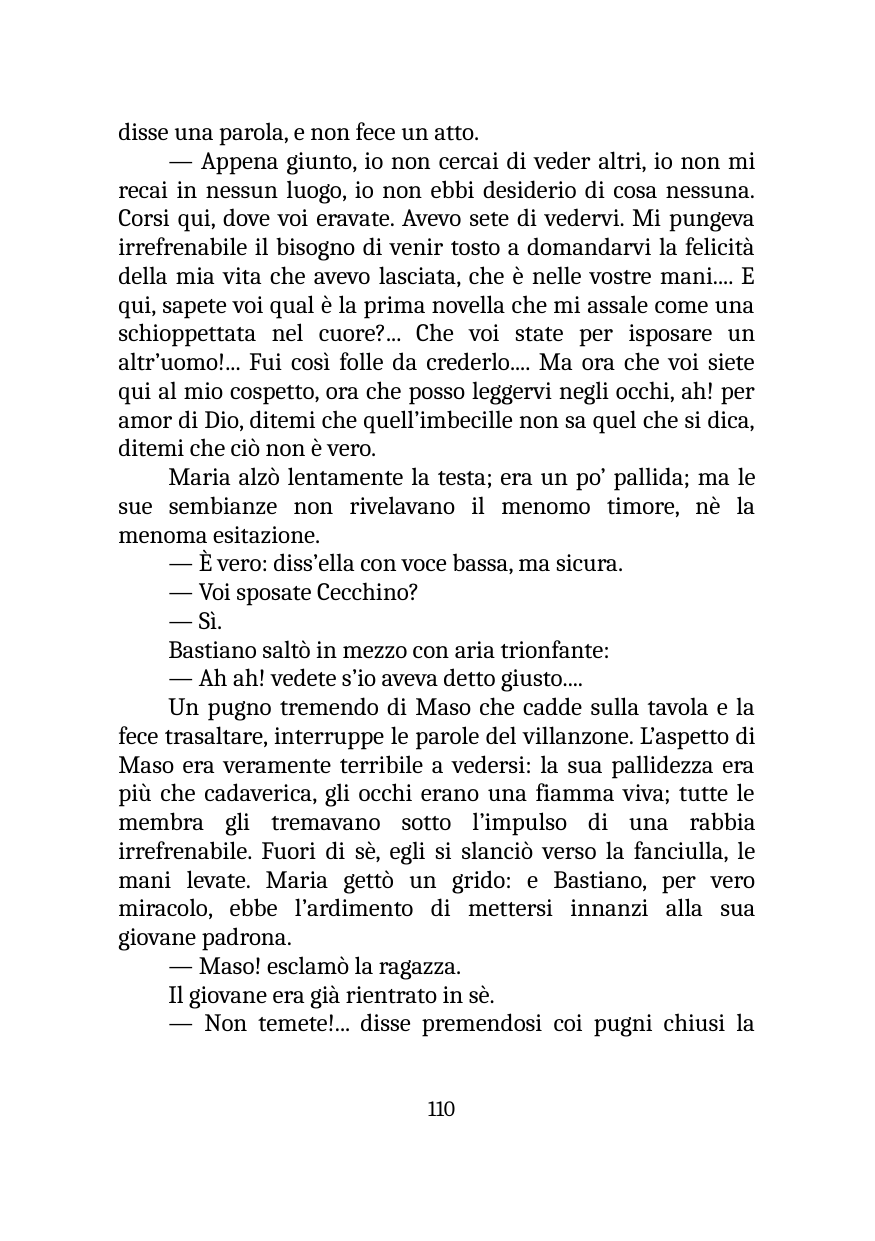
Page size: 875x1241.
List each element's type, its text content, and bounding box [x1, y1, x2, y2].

text — Maso! esclamò la ragazza. [118, 952, 756, 981]
text Un pugno tremendo di Maso che cadde sulla tavola e la fece trasaltare, interruppe le parole del villanzone. L’aspetto di Maso era veramente terribile a vedersi: la sua pallidezza era più che cadaverica, gli occhi erano una fiamma viva; tutte le membra gli tremavano sotto l’impulso di una rabbia irrefrenabile. Fuori di sè, egli si slanciò verso la fanciulla, le mani levate. Maria gettò un grido: e Bastiano, per vero miracolo, ebbe l’ardimento di mettersi innanzi alla sua giovane padrona. [118, 693, 756, 952]
text Maria alzò lentamente la testa; era un po’ pallida; ma le sue sembianze non rivelavano il menomo timore, nè la menoma esitazione. [118, 463, 756, 549]
text disse una parola, e non fece un atto. [118, 118, 756, 147]
text — Sì. [118, 607, 756, 636]
text — È vero: diss’ella con voce bassa, ma sicura. [118, 549, 756, 578]
text — Ah ah! vedete s’io aveva detto giusto.... [118, 664, 756, 693]
text — Appena giunto, io non cercai di veder altri, io non mi recai in nessun luogo, io non ebbi desiderio di cosa nessuna. Corsi qui, dove voi eravate. Avevo sete di vedervi. Mi pungeva irrefrenabile il bisogno di venir tosto a domandarvi la felicità della mia vita che avevo lasciata, che è nelle vostre mani.... E qui, sapete voi qual è la prima novella che mi assale come una schioppettata nel cuore?... Che voi state per isposare un altr’uomo!... Fui così folle da crederlo.... Ma ora che voi siete qui al mio cospetto, ora che posso leggervi negli occhi, ah! per amor di Dio, ditemi che quell’imbecille non sa quel che si dica, ditemi che ciò non è vero. [118, 147, 756, 463]
text — Voi sposate Cecchino? [118, 578, 756, 607]
text Il giovane era già rientrato in sè. [118, 981, 756, 1009]
text Bastiano saltò in mezzo con aria trionfante: [118, 636, 756, 664]
text — Non temete!... disse premendosi coi pugni chiusi la [118, 1009, 756, 1038]
